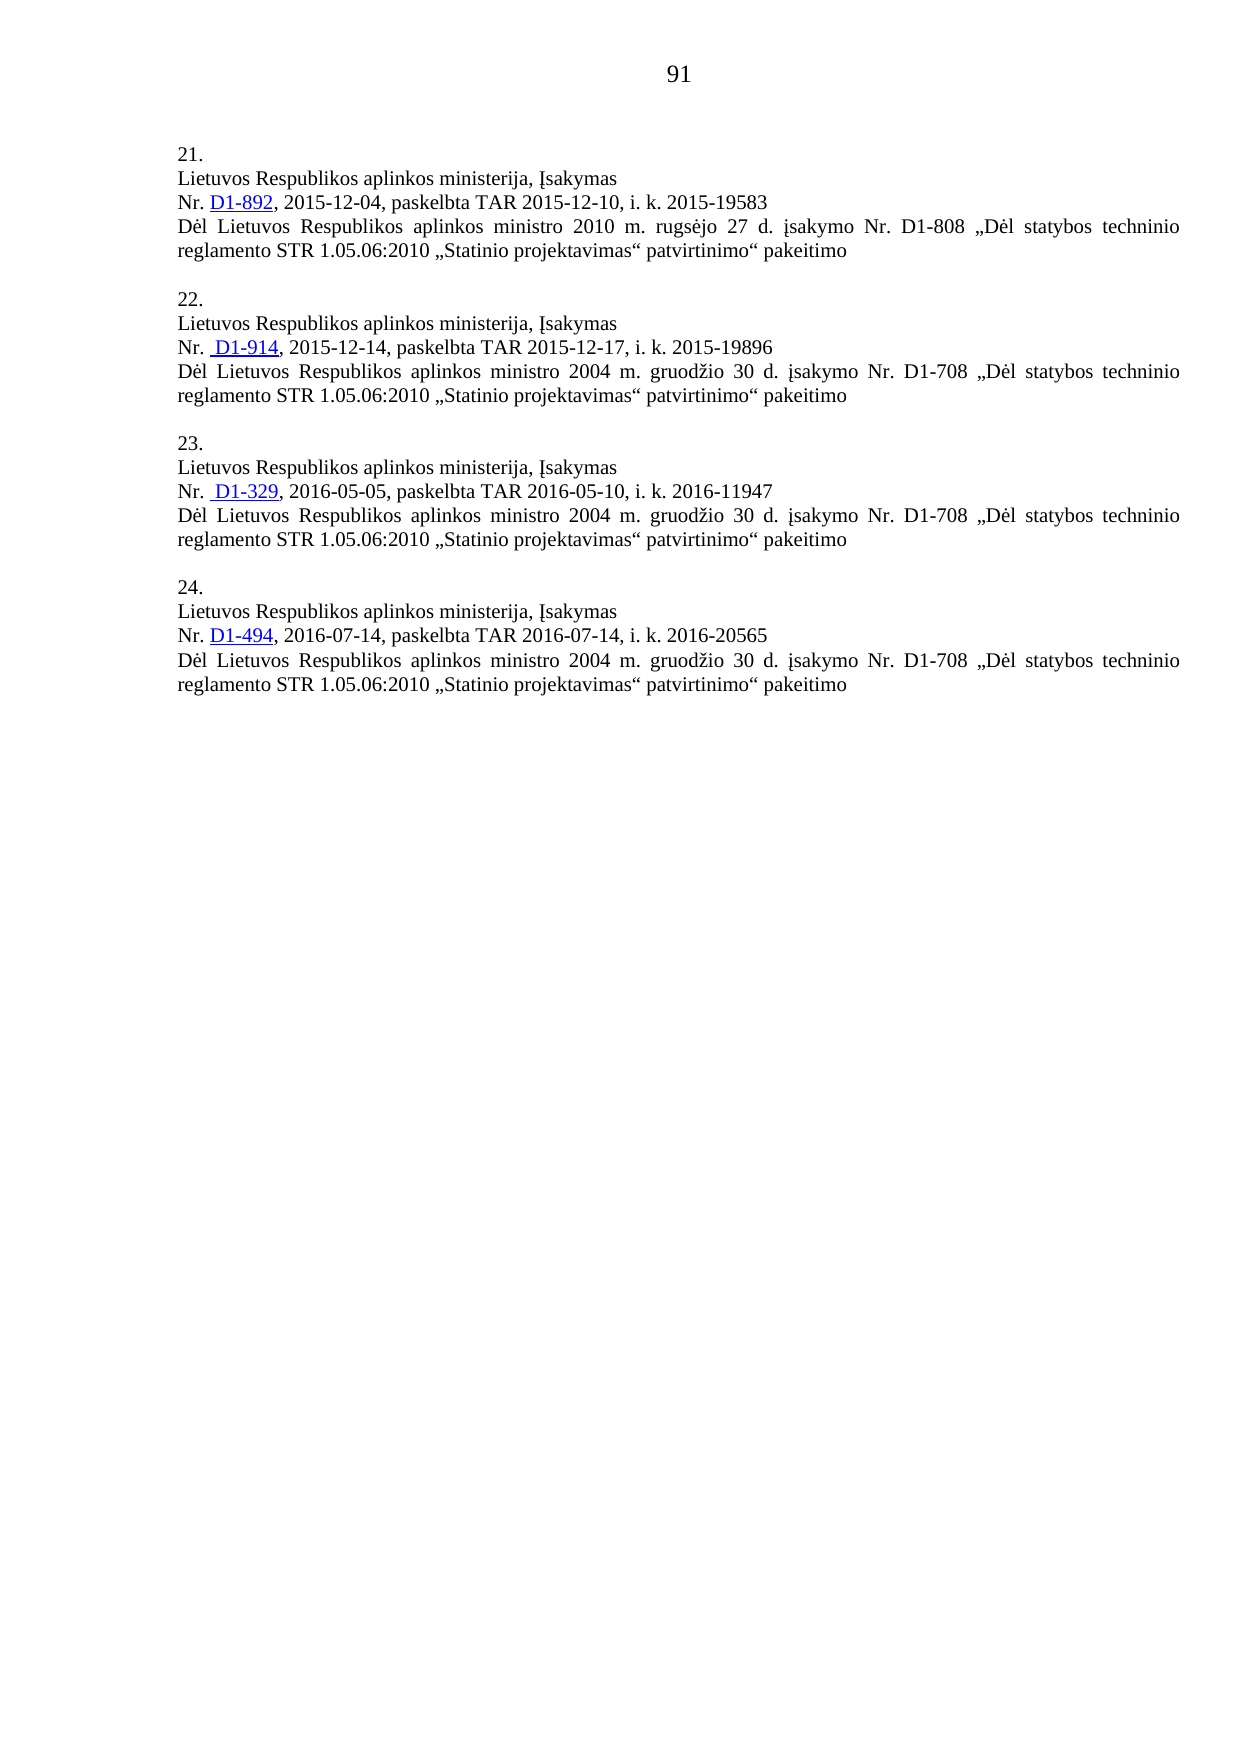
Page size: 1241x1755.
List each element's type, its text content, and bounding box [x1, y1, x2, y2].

text Dėl Lietuvos Respublikos aplinkos ministro 2010 m. rugsėjo 27 d. įsakymo Nr. D1-808 „Dėl statybos techninio reglamento STR 1.05.06:2010 „Statinio projektavimas“ patvirtinimo“ pakeitimo [177, 214, 1181, 262]
text Dėl Lietuvos Respublikos aplinkos ministro 2004 m. gruodžio 30 d. įsakymo Nr. D1-708 „Dėl statybos techninio reglamento STR 1.05.06:2010 „Statinio projektavimas“ patvirtinimo“ pakeitimo [177, 503, 1181, 551]
text Dėl Lietuvos Respublikos aplinkos ministro 2004 m. gruodžio 30 d. įsakymo Nr. D1-708 „Dėl statybos techninio reglamento STR 1.05.06:2010 „Statinio projektavimas“ patvirtinimo“ pakeitimo [177, 359, 1181, 407]
text Lietuvos Respublikos aplinkos ministerija, Įsakymas [177, 311, 1181, 335]
text Nr. D1-329, 2016-05-05, paskelbta TAR 2016-05-10, i. k. 2016-11947 [177, 479, 1181, 503]
text Lietuvos Respublikos aplinkos ministerija, Įsakymas [177, 166, 1181, 190]
text Nr. D1-914, 2015-12-14, paskelbta TAR 2015-12-17, i. k. 2015-19896 [177, 335, 1181, 359]
text Nr. D1-494, 2016-07-14, paskelbta TAR 2016-07-14, i. k. 2016-20565 [177, 623, 1181, 647]
text 21. [177, 142, 1181, 166]
text 23. [177, 431, 1181, 455]
text 24. [177, 575, 1181, 599]
text Lietuvos Respublikos aplinkos ministerija, Įsakymas [177, 599, 1181, 623]
text Dėl Lietuvos Respublikos aplinkos ministro 2004 m. gruodžio 30 d. įsakymo Nr. D1-708 „Dėl statybos techninio reglamento STR 1.05.06:2010 „Statinio projektavimas“ patvirtinimo“ pakeitimo [177, 647, 1181, 696]
text Nr. D1-892, 2015-12-04, paskelbta TAR 2015-12-10, i. k. 2015-19583 [177, 190, 1181, 214]
text 22. [177, 287, 1181, 311]
text Lietuvos Respublikos aplinkos ministerija, Įsakymas [177, 455, 1181, 479]
